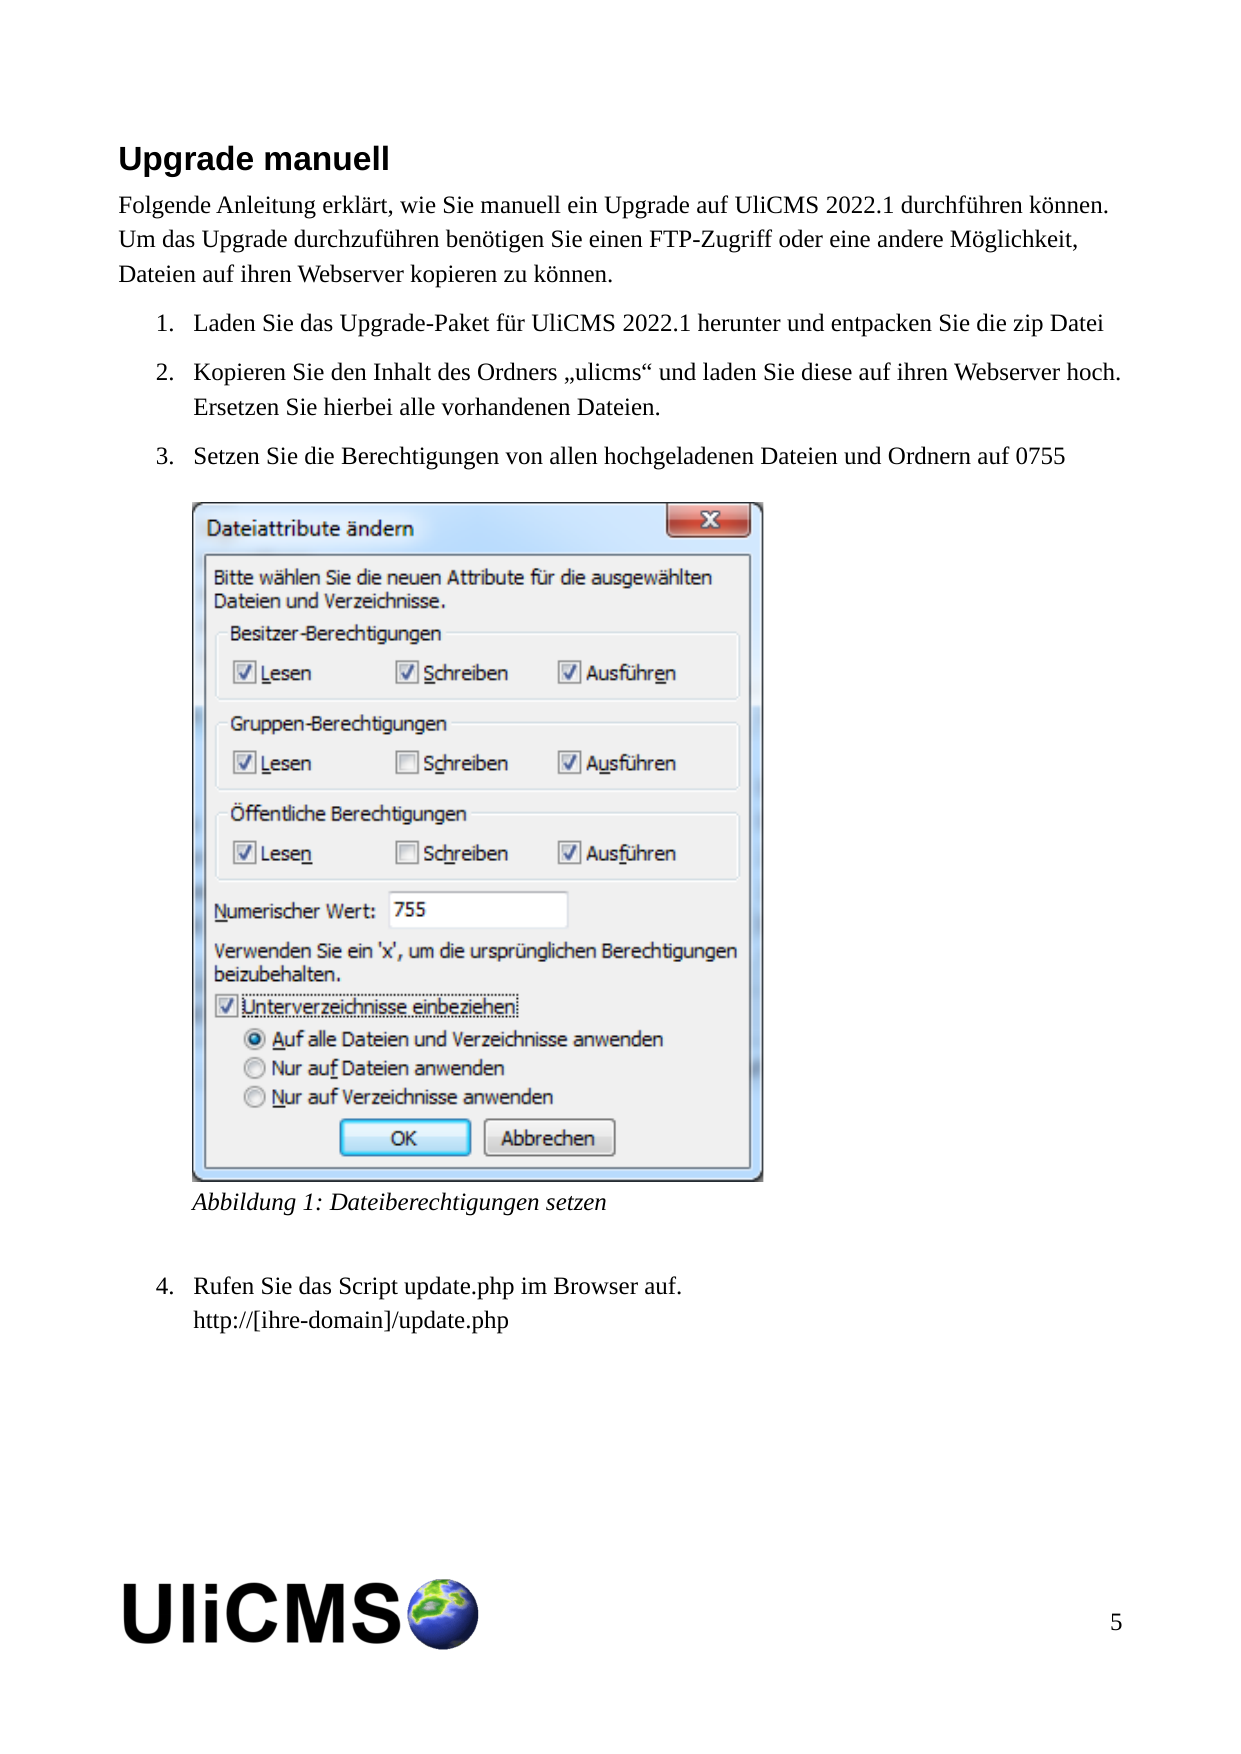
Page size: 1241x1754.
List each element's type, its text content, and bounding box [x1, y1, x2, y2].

picture [192, 502, 764, 1182]
list Kopieren Sie den Inhalt des Ordners „ulicms“ und laden Sie diese auf ihren Webserver hoch. Ersetzen Sie hierbei alle vorhandenen Dateien. [156, 357, 1122, 420]
list Laden Sie das Upgrade-Paket für UliCMS 2022.1 herunter und entpacken Sie die zip Datei [156, 308, 1122, 337]
subtitle Upgrade manuell [118, 139, 1122, 178]
text Abbildung 1: Dateiberechtigungen setzen [192, 1182, 763, 1216]
list Setzen Sie die Berechtigungen von allen hochgeladenen Dateien und Ordnern auf 0755 [156, 441, 1122, 469]
list Rufen Sie das Script update.php im Browser auf. http://[ihre-domain]/update.php [156, 1271, 1122, 1334]
text Folgende Anleitung erklärt, wie Sie manuell ein Upgrade auf UliCMS 2022.1 durchführen können. Um das Upgrade durchzuführen benötigen Sie einen FTP-Zugriff oder eine andere Möglichkeit, Dateien auf ihren Webserver kopieren zu können. [118, 190, 1122, 288]
picture [118, 1578, 479, 1652]
